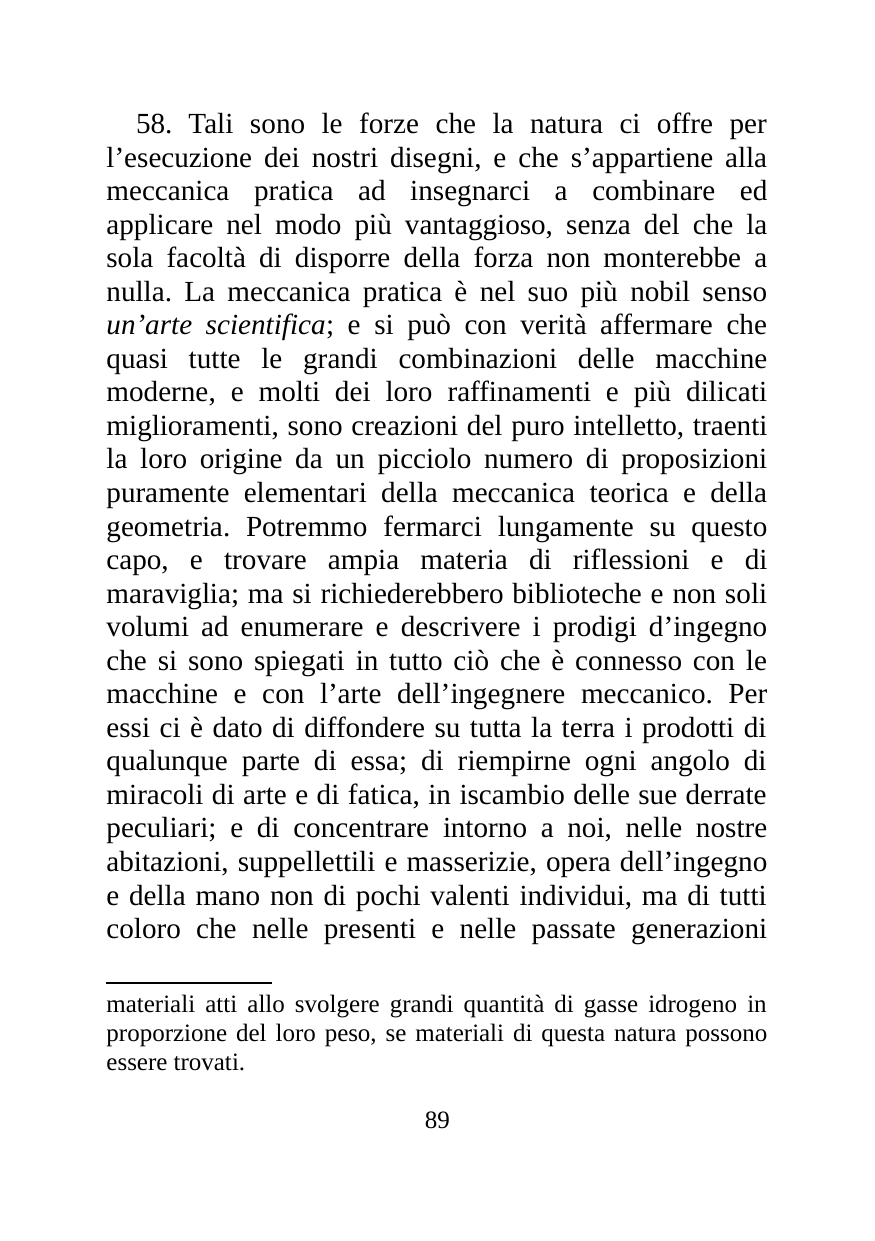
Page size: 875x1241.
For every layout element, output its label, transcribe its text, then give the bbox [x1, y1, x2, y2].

text materiali atti allo svolgere grandi quantità di gasse idrogeno in proporzione del loro peso, se materiali di questa natura possono essere trovati. [106, 989, 768, 1076]
text 58. Tali sono le forze che la natura ci offre per l’esecuzione dei nostri disegni, e che s’appartiene alla meccanica pratica ad insegnarci a combinare ed applicare nel modo più vantaggioso, senza del che la sola facoltà di disporre della forza non monterebbe a nulla. La meccanica pratica è nel suo più nobil senso un’arte scientifica; e si può con verità affermare che quasi tutte le grandi combinazioni delle macchine moderne, e molti dei loro raffinamenti e più dilicati miglioramenti, sono creazioni del puro intelletto, traenti la loro origine da un picciolo numero di proposizioni puramente elementari della meccanica teorica e della geometria. Potremmo fermarci lungamente su questo capo, e trovare ampia materia di riflessioni e di maraviglia; ma si richiederebbero biblioteche e non soli volumi ad enumerare e descrivere i prodigi d’ingegno che si sono spiegati in tutto ciò che è connesso con le macchine e con l’arte dell’ingegnere meccanico. Per essi ci è dato di diffondere su tutta la terra i prodotti di qualunque parte di essa; di riempirne ogni angolo di miracoli di arte e di fatica, in iscambio delle sue derrate peculiari; e di concentrare intorno a noi, nelle nostre abitazioni, suppellettili e masserizie, opera dell’ingegno e della mano non di pochi valenti individui, ma di tutti coloro che nelle presenti e nelle passate generazioni [106, 106, 768, 945]
